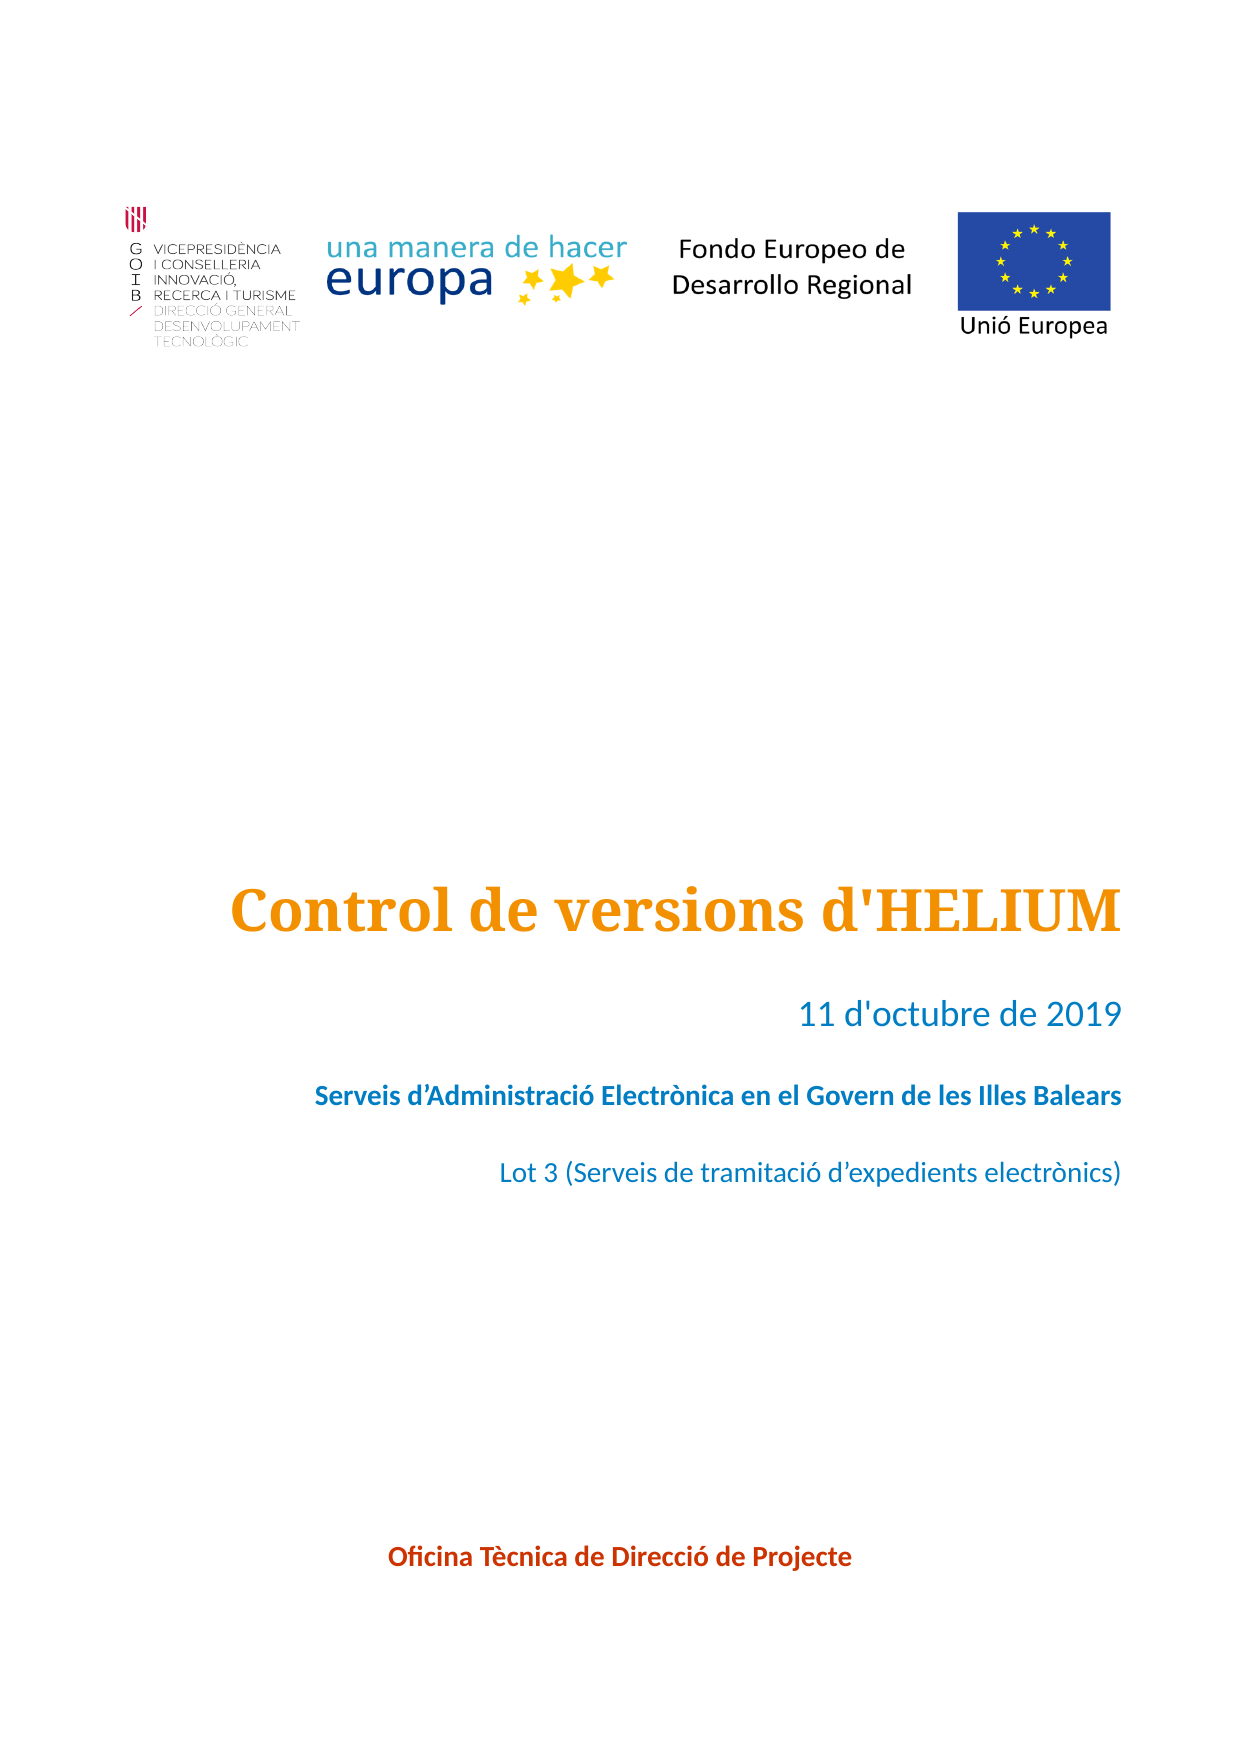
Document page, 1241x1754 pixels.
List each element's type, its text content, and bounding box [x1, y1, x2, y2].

text 11 d'octubre de 2019 [118, 990, 1122, 1036]
picture [321, 202, 1122, 352]
text Serveis d’Administració Electrònica en el Govern de les Illes Balears [118, 1077, 1122, 1113]
text Control de versions d'HELIUM [118, 869, 1122, 949]
picture [118, 202, 308, 351]
text Lot 3 (Serveis de tramitació d’expedients electrònics) [118, 1154, 1122, 1189]
text Oficina Tècnica de Direcció de Projecte [118, 1538, 1122, 1574]
